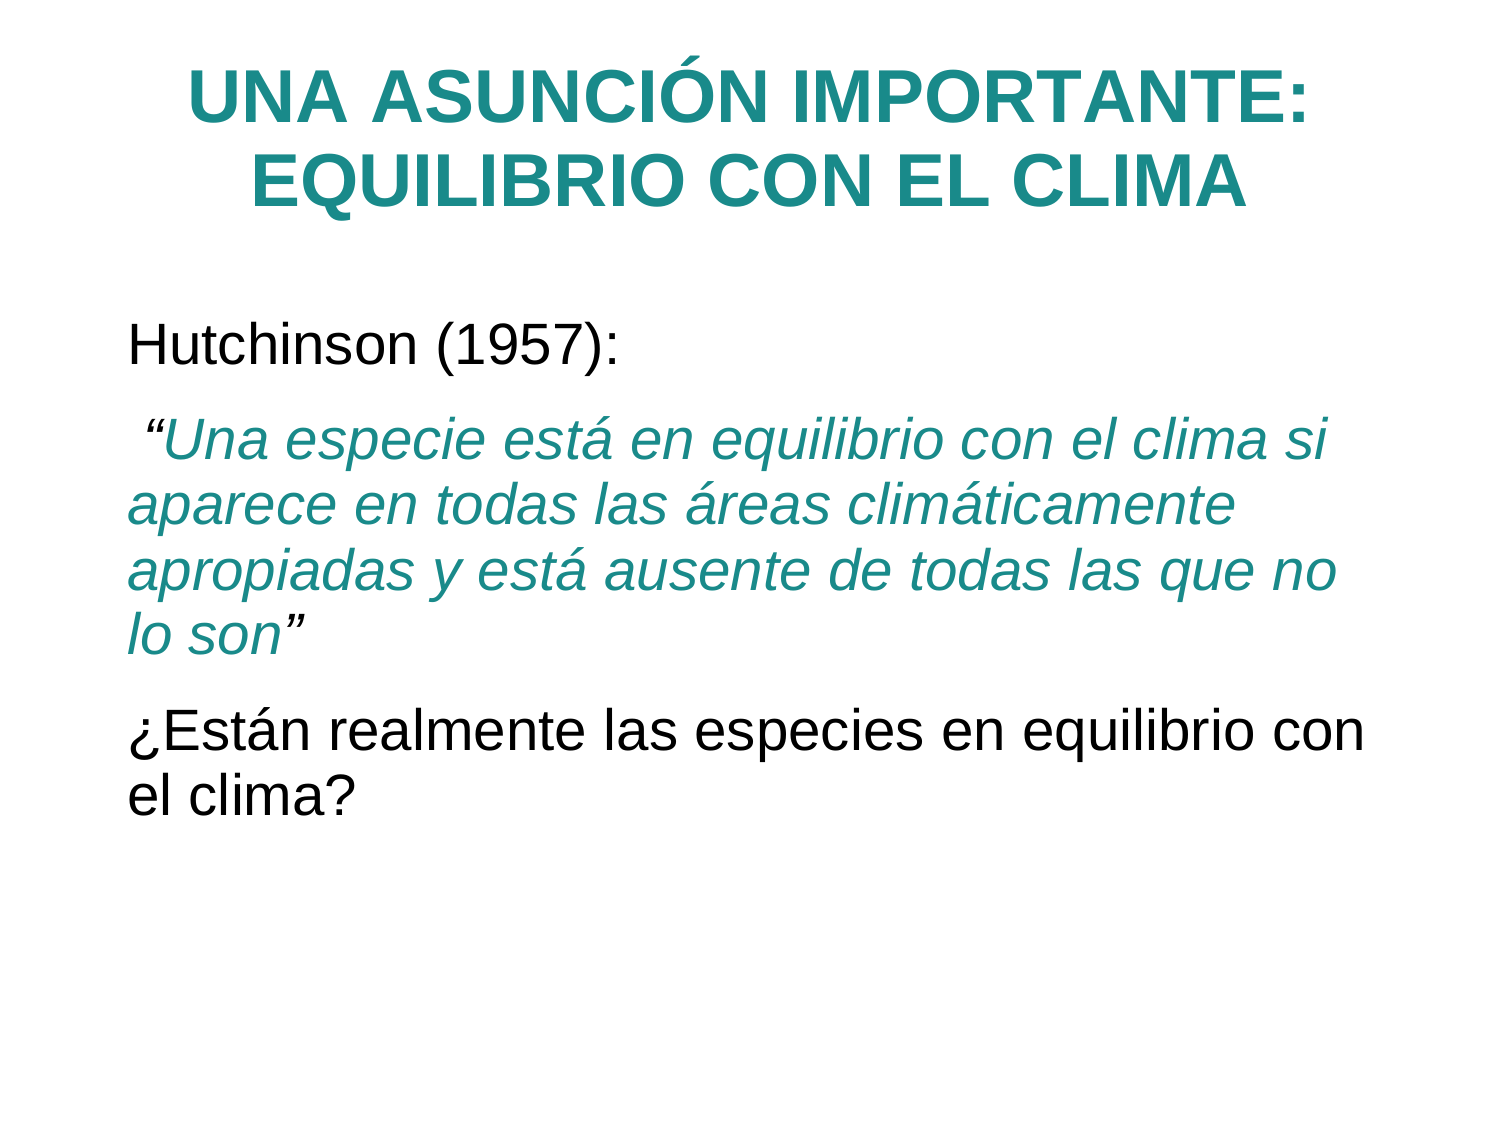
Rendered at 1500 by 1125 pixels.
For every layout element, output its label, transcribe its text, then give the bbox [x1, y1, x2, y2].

title UNA ASUNCIÓN IMPORTANTE: EQUILIBRIO CON EL CLIMA [112, 46, 1388, 231]
list Hutchinson (1957): “Una especie está en equilibrio con el clima si aparece en todas las áreas climáticamente apropiadas y está ausente de todas las que no lo son” ¿Están realmente las especies en equilibrio con el clima? [112, 304, 1388, 955]
